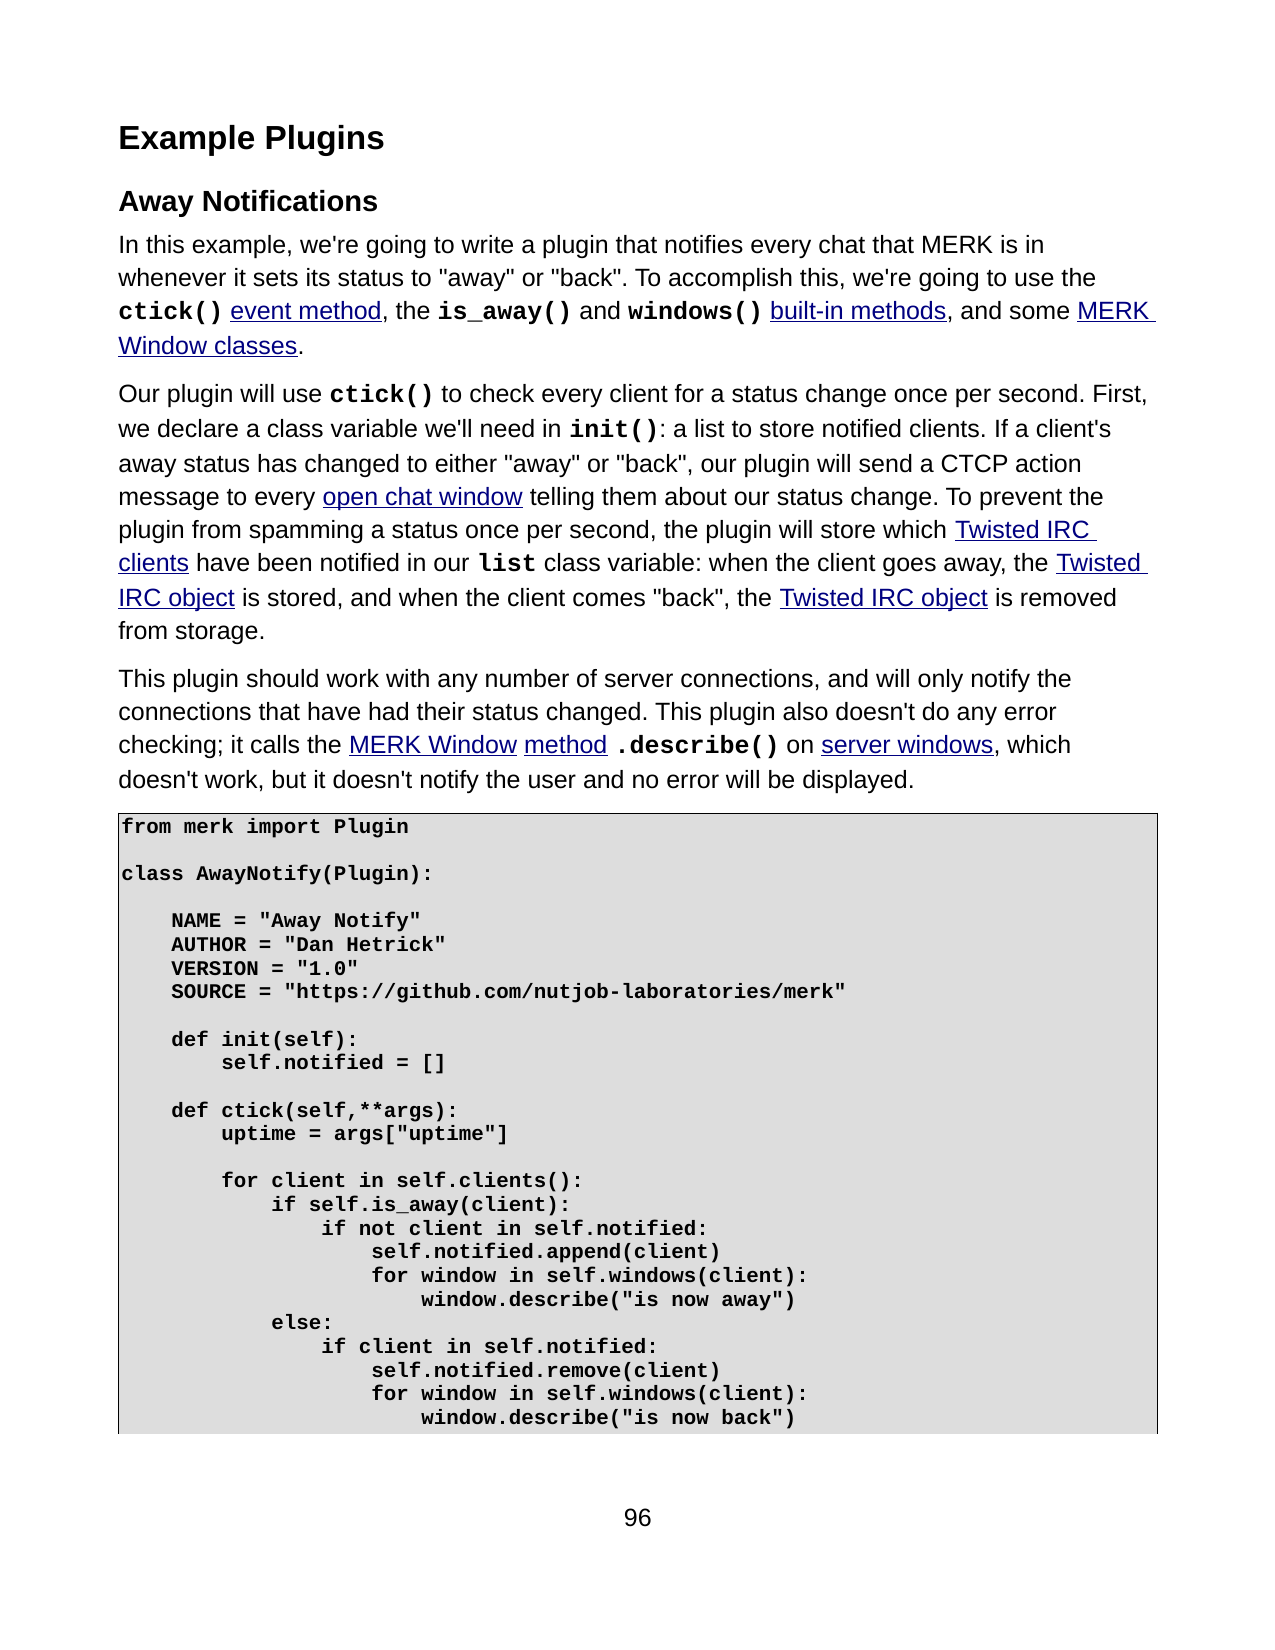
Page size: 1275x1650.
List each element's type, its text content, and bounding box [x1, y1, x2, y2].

text In this example, we're going to write a plugin that notifies every chat that MERK is in whenever it sets its status to "away" or "back". To accomplish this, we're going to use the ctick() event method, the is_away() and windows() built-in methods, and some MERK Window classes. [118, 230, 1157, 360]
subtitle Example Plugins [118, 118, 1157, 157]
text Our plugin will use ctick() to check every client for a status change once per second. First, we declare a class variable we'll need in init(): a list to store notified clients. If a client's away status has changed to either "away" or "back", our plugin will send a CTCP action message to every open chat window telling them about our status change. To prevent the plugin from spamming a status once per second, the plugin will store which Twisted IRC clients have been notified in our list class variable: when the client goes away, the Twisted IRC object is stored, and when the client comes "back", the Twisted IRC object is removed from storage. [118, 378, 1157, 645]
text This plugin should work with any number of server connections, and will only notify the connections that have had their status changed. This plugin also doesn't do any error checking; it calls the MERK Window method .describe() on server windows, which doesn't work, but it doesn't notify the user and no error will be displayed. [118, 664, 1157, 794]
subtitle Away Notifications [118, 184, 1157, 217]
table_header from merk import Plugin class AwayNotify(Plugin): NAME = "Away Notify" AUTHOR = "Dan Hetrick" VERSION = "1.0" SOURCE = "https://github.com/nutjob-laboratories/merk" def init(self): self.notified = [] def ctick(self,**args): uptime = args["uptime"] for client in self.clients(): if self.is_away(client): if not client in self.notified: self.notified.append(client) for window in self.windows(client): window.describe("is now away") else: if client in self.notified: self.notified.remove(client) for window in self.windows(client): window.describe("is now back") [119, 814, 1157, 1434]
